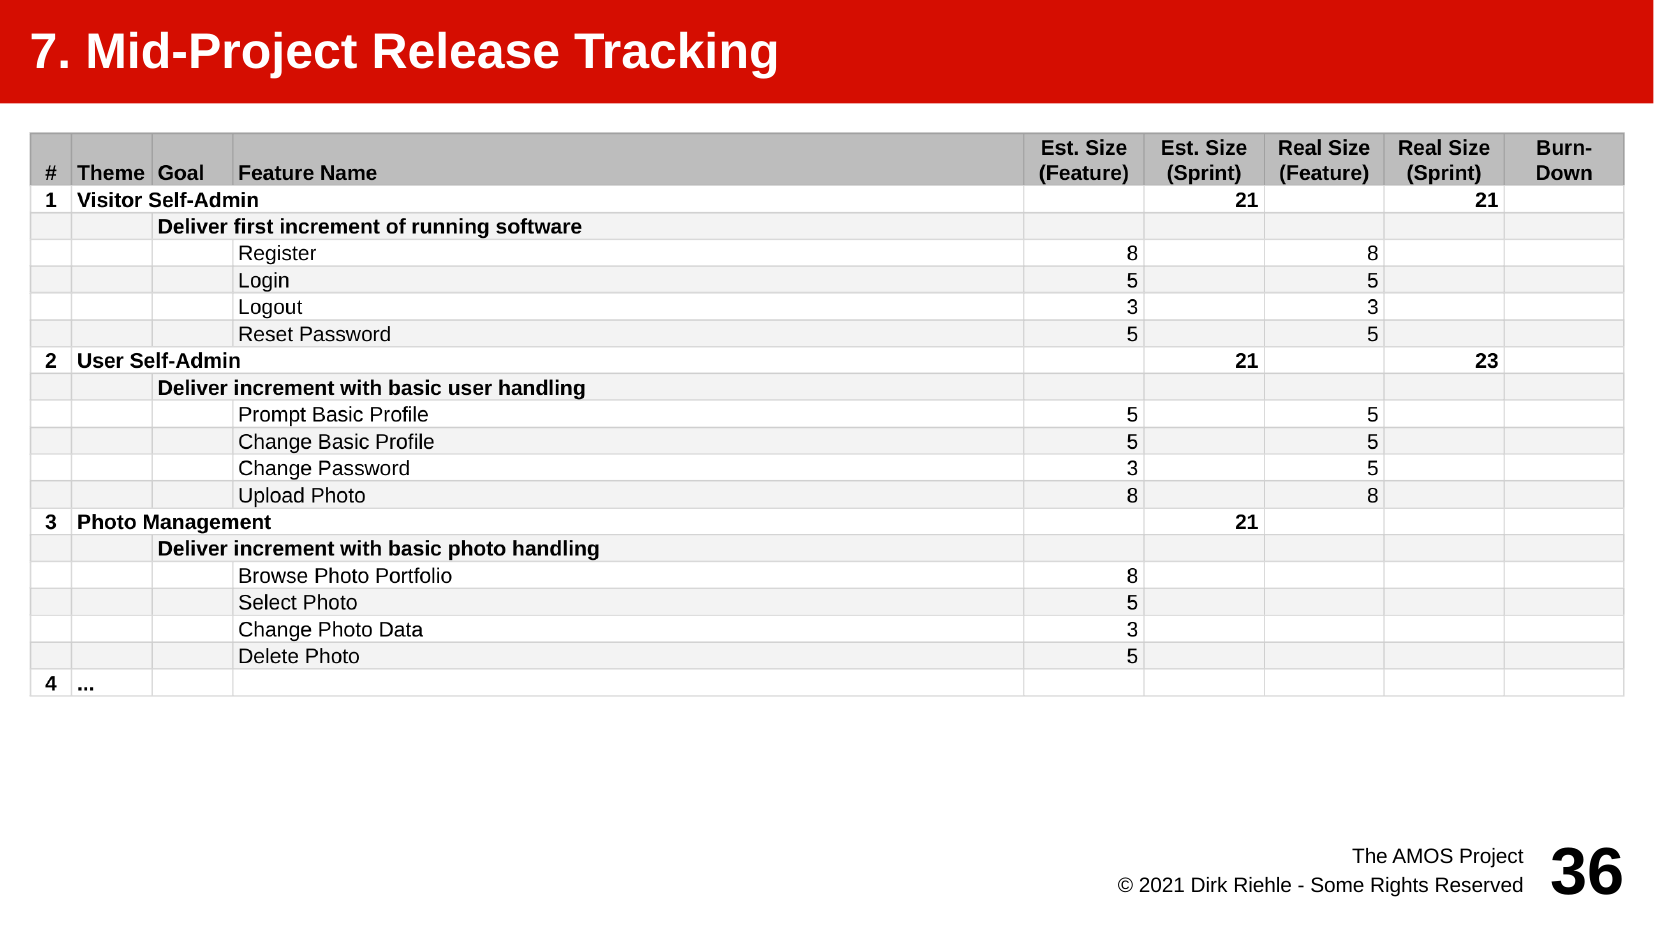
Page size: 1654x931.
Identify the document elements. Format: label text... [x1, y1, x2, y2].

picture [29, 132, 1625, 697]
title 7. Mid-Project Release Tracking [0, 0, 1654, 104]
